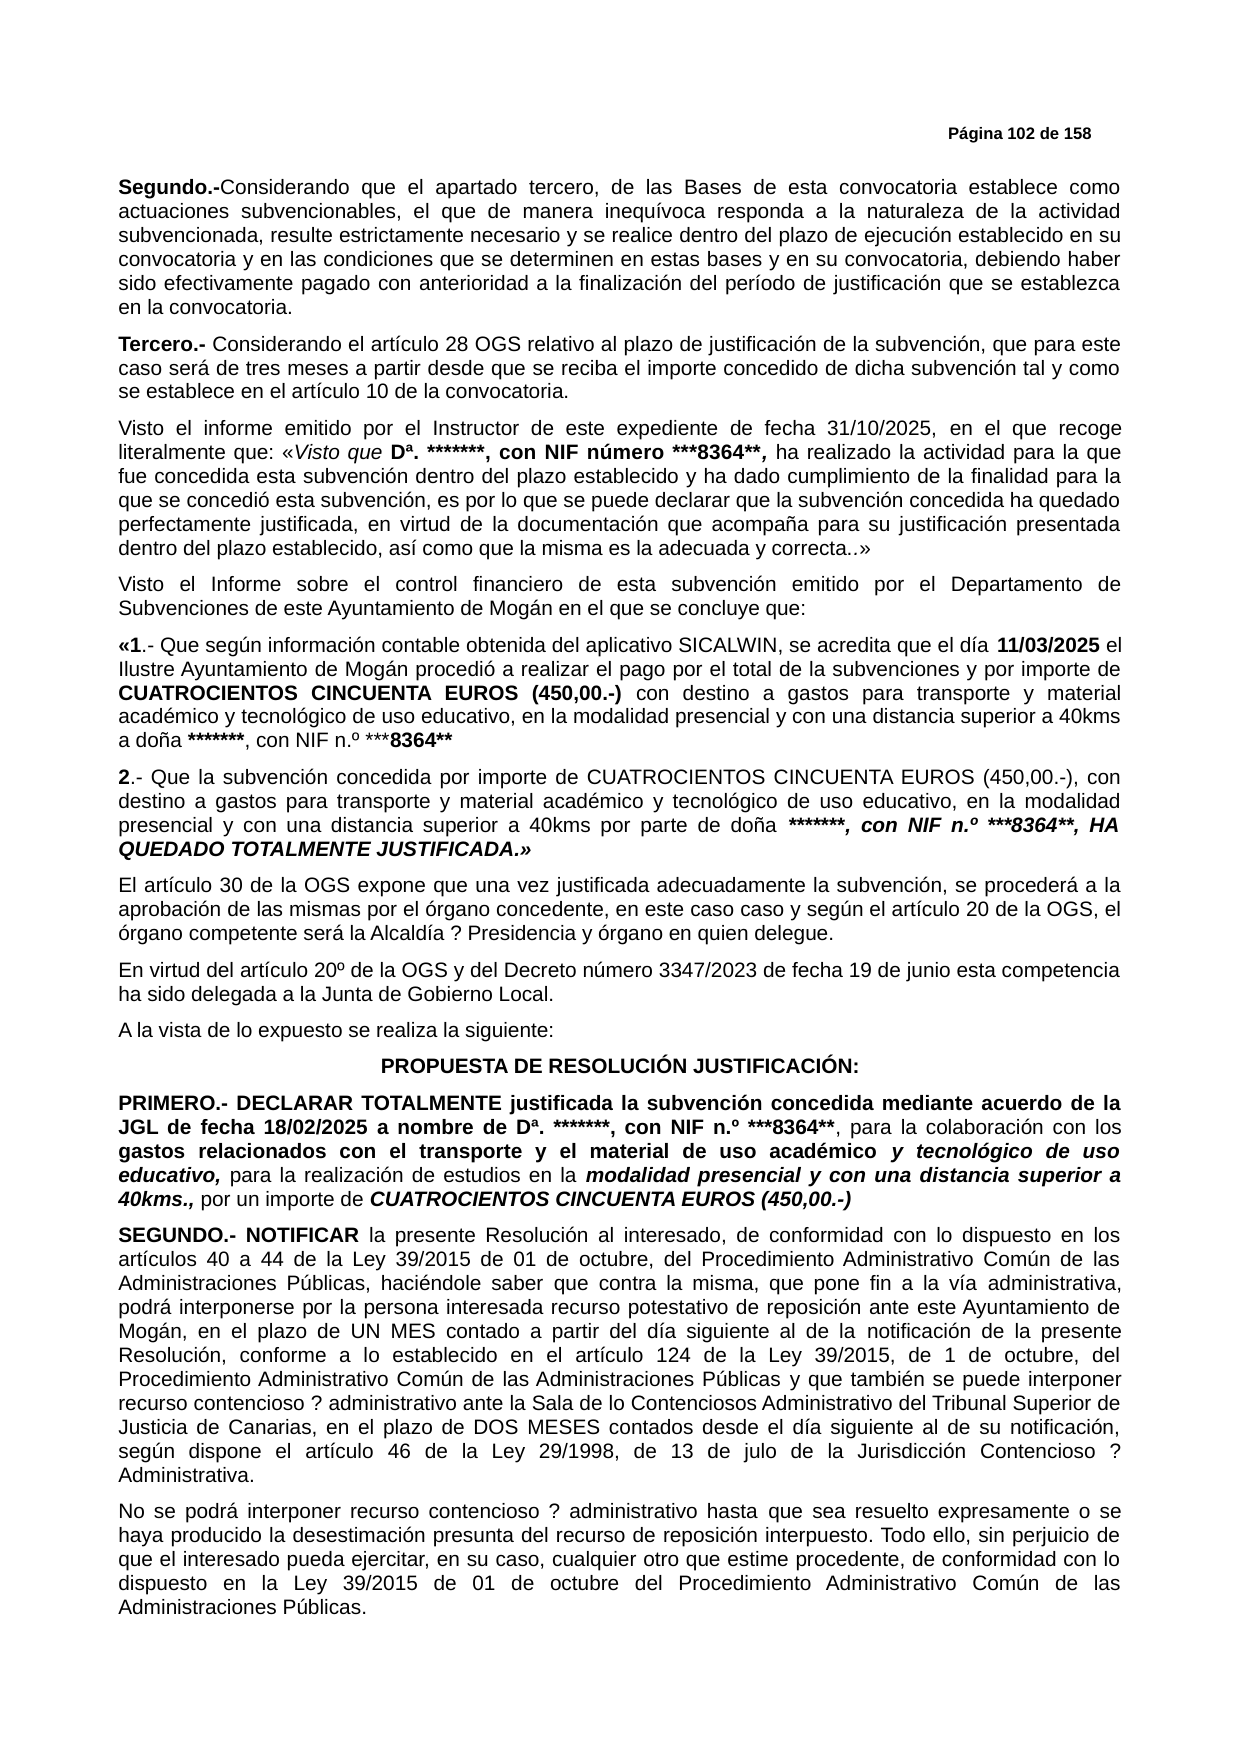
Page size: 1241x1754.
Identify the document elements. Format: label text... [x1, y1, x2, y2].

text 2.- Que la subvención concedida por importe de CUATROCIENTOS CINCUENTA EUROS (450,00.-), con destino a gastos para transporte y material académico y tecnológico de uso educativo, en la modalidad presencial y con una distancia superior a 40kms por parte de doña *******, con NIF n.º ***8364**, HA QUEDADO TOTALMENTE JUSTIFICADA.» [118, 765, 1122, 861]
text Visto el Informe sobre el control financiero de esta subvención emitido por el Departamento de Subvenciones de este Ayuntamiento de Mogán en el que se concluye que: [118, 572, 1122, 620]
text PRIMERO.- DECLARAR TOTALMENTE justificada la subvención concedida mediante acuerdo de la JGL de fecha 18/02/2025 a nombre de Dª. *******, con NIF n.º ***8364**, para la colaboración con los gastos relacionados con el transporte y el material de uso académico y tecnológico de uso educativo, para la realización de estudios en la modalidad presencial y con una distancia superior a 40kms., por un importe de CUATROCIENTOS CINCUENTA EUROS (450,00.-) [118, 1091, 1122, 1211]
text SEGUNDO.- NOTIFICAR la presente Resolución al interesado, de conformidad con lo dispuesto en los artículos 40 a 44 de la Ley 39/2015 de 01 de octubre, del Procedimiento Administrativo Común de las Administraciones Públicas, haciéndole saber que contra la misma, que pone fin a la vía administrativa, podrá interponerse por la persona interesada recurso potestativo de reposición ante este Ayuntamiento de Mogán, en el plazo de UN MES contado a partir del día siguiente al de la notificación de la presente Resolución, conforme a lo establecido en el artículo 124 de la Ley 39/2015, de 1 de octubre, del Procedimiento Administrativo Común de las Administraciones Públicas y que también se puede interponer recurso contencioso ? administrativo ante la Sala de lo Contenciosos Administrativo del Tribunal Superior de Justicia de Canarias, en el plazo de DOS MESES contados desde el día siguiente al de su notificación, según dispone el artículo 46 de la Ley 29/1998, de 13 de julo de la Jurisdicción Contencioso ? Administrativa. [118, 1223, 1122, 1487]
text A la vista de lo expuesto se realiza la siguiente: [118, 1018, 1122, 1042]
text PROPUESTA DE RESOLUCIÓN JUSTIFICACIÓN: [118, 1054, 1122, 1078]
text El artículo 30 de la OGS expone que una vez justificada adecuadamente la subvención, se procederá a la aprobación de las mismas por el órgano concedente, en este caso caso y según el artículo 20 de la OGS, el órgano competente será la Alcaldía ? Presidencia y órgano en quien delegue. [118, 873, 1122, 945]
text «1.- Que según información contable obtenida del aplicativo SICALWIN, se acredita que el día 11/03/2025 el Ilustre Ayuntamiento de Mogán procedió a realizar el pago por el total de la subvenciones y por importe de CUATROCIENTOS CINCUENTA EUROS (450,00.-) con destino a gastos para transporte y material académico y tecnológico de uso educativo, en la modalidad presencial y con una distancia superior a 40kms a doña *******, con NIF n.º ***8364** [118, 632, 1122, 752]
text No se podrá interponer recurso contencioso ? administrativo hasta que sea resuelto expresamente o se haya producido la desestimación presunta del recurso de reposición interpuesto. Todo ello, sin perjuicio de que el interesado pueda ejercitar, en su caso, cualquier otro que estime procedente, de conformidad con lo dispuesto en la Ley 39/2015 de 01 de octubre del Procedimiento Administrativo Común de las Administraciones Públicas. [118, 1499, 1122, 1619]
text En virtud del artículo 20º de la OGS y del Decreto número 3347/2023 de fecha 19 de junio esta competencia ha sido delegada a la Junta de Gobierno Local. [118, 957, 1122, 1005]
text Segundo.-Considerando que el apartado tercero, de las Bases de esta convocatoria establece como actuaciones subvencionables, el que de manera inequívoca responda a la naturaleza de la actividad subvencionada, resulte estrictamente necesario y se realice dentro del plazo de ejecución establecido en su convocatoria y en las condiciones que se determinen en estas bases y en su convocatoria, debiendo haber sido efectivamente pagado con anterioridad a la finalización del período de justificación que se establezca en la convocatoria. [118, 175, 1122, 319]
text Tercero.- Considerando el artículo 28 OGS relativo al plazo de justificación de la subvención, que para este caso será de tres meses a partir desde que se reciba el importe concedido de dicha subvención tal y como se establece en el artículo 10 de la convocatoria. [118, 331, 1122, 403]
text Visto el informe emitido por el Instructor de este expediente de fecha 31/10/2025, en el que recoge literalmente que: «Visto que Dª. *******, con NIF número ***8364**, ha realizado la actividad para la que fue concedida esta subvención dentro del plazo establecido y ha dado cumplimiento de la finalidad para la que se concedió esta subvención, es por lo que se puede declarar que la subvención concedida ha quedado perfectamente justificada, en virtud de la documentación que acompaña para su justificación presentada dentro del plazo establecido, así como que la misma es la adecuada y correcta..» [118, 416, 1122, 559]
